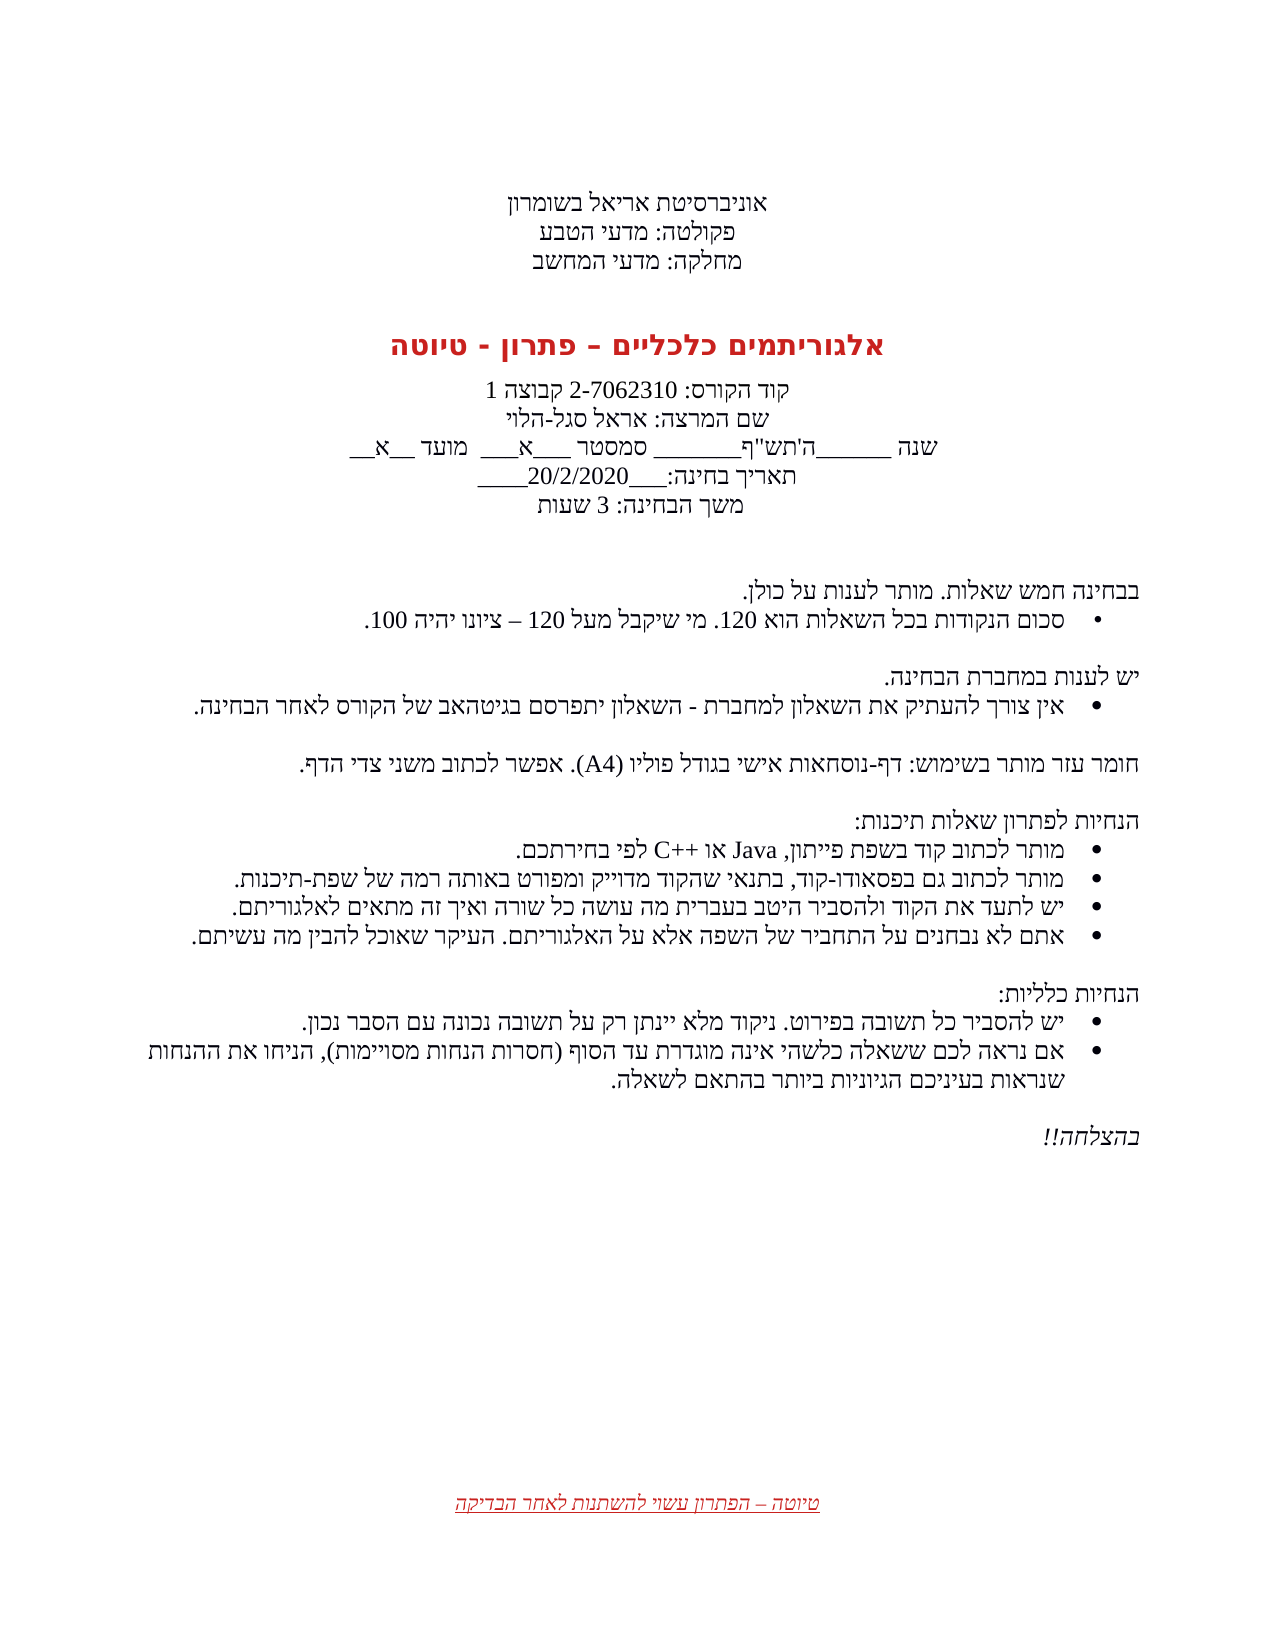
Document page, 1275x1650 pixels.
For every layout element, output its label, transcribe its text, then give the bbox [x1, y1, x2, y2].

list מותר לכתוב קוד בשפת פייתון, Java או ++C לפי בחירתכם. [135, 835, 1102, 864]
text בבחינה חמש שאלות. מותר לענות על כולן. [135, 576, 1140, 605]
text הנחיות כלליות: [135, 979, 1140, 1007]
text שנה ______ה'תש"ף_______ סמסטר ___א___ מועד __א__ [135, 432, 1140, 461]
text מחלקה: מדעי המחשב [135, 246, 1140, 275]
text בהצלחה!! [135, 1122, 1140, 1151]
list יש להסביר כל תשובה בפירוט. ניקוד מלא יינתן רק על תשובה נכונה עם הסבר נכון. [135, 1007, 1102, 1036]
text שם המרצה: אראל סגל-הלוי [135, 404, 1140, 432]
text הנחיות לפתרון שאלות תיכנות: [135, 806, 1140, 835]
list אתם לא נבחנים על התחביר של השפה אלא על האלגוריתם. העיקר שאוכל להבין מה עשיתם. [135, 921, 1102, 950]
text קוד הקורס: 2-7062310 קבוצה 1 [135, 375, 1140, 404]
text פקולטה: מדעי הטבע [135, 217, 1140, 246]
text חומר עזר מותר בשימוש: דף-נוסחאות אישי בגודל פוליו (A4). אפשר לכתוב משני צדי הדף. [135, 749, 1140, 777]
text אוניברסיטת אריאל בשומרון [135, 188, 1140, 217]
list אין צורך להעתיק את השאלון למחברת - השאלון יתפרסם בגיטהאב של הקורס לאחר הבחינה. [135, 691, 1102, 720]
list יש לתעד את הקוד ולהסביר היטב בעברית מה עושה כל שורה ואיך זה מתאים לאלגוריתם. [135, 892, 1102, 921]
text משך הבחינה: 3 שעות [135, 490, 1140, 519]
list סכום הנקודות בכל השאלות הוא 120. מי שיקבל מעל 120 – ציונו יהיה 100. [135, 605, 1102, 634]
list אם נראה לכם ששאלה כלשהי אינה מוגדרת עד הסוף (חסרות הנחות מסויימות), הניחו את ההנחות שנראות בעיניכם הגיוניות ביותר בהתאם לשאלה. [135, 1036, 1102, 1094]
text יש לענות במחברת הבחינה. [135, 662, 1140, 691]
subtitle אלגוריתמים כלכליים – פתרון - טיוטה [135, 328, 1140, 362]
list מותר לכתוב גם בפסאודו-קוד, בתנאי שהקוד מדוייק ומפורט באותה רמה של שפת-תיכנות. [135, 864, 1102, 892]
text תאריך בחינה:___20/2/2020____ [135, 461, 1140, 490]
